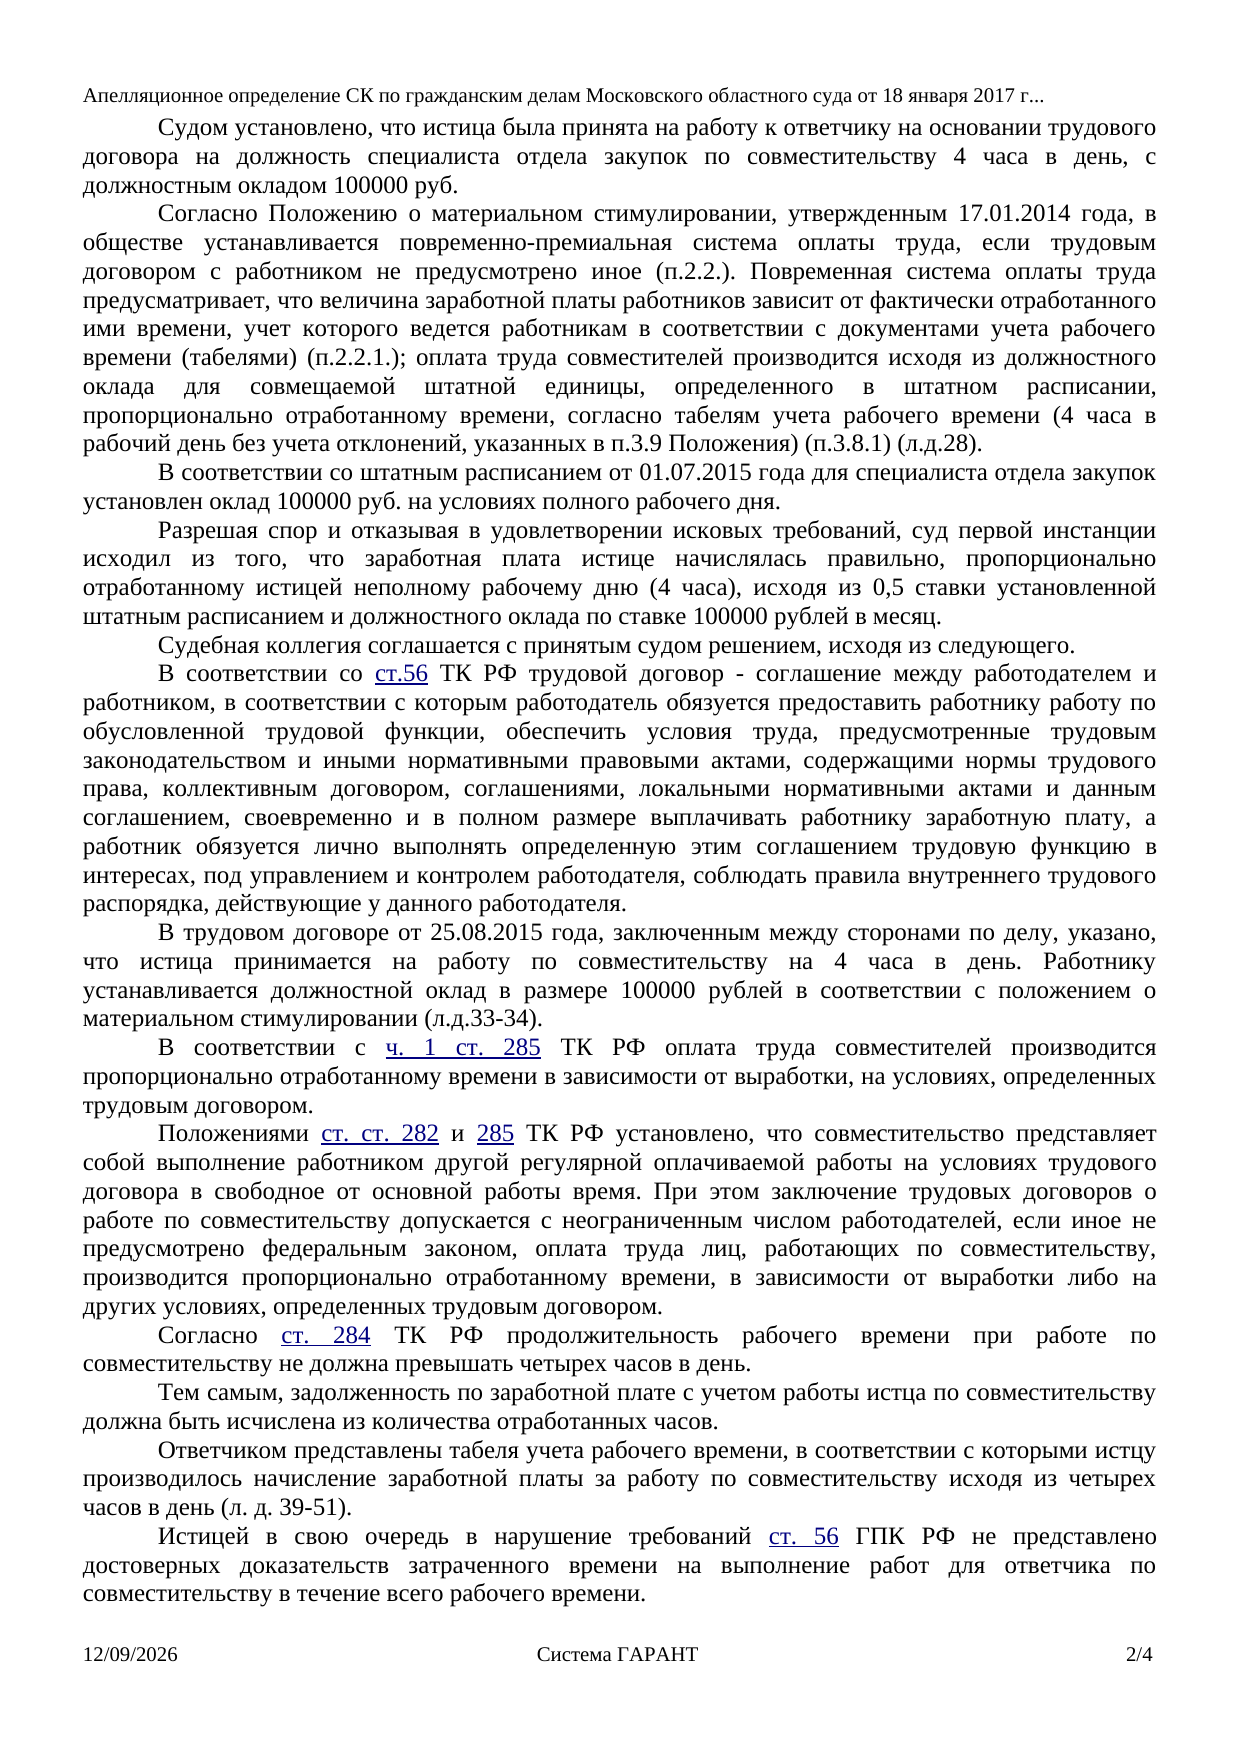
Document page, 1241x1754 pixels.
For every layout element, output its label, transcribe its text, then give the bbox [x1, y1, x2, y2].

text В трудовом договоре от 25.08.2015 года, заключенным между сторонами по делу, указано, что истица принимается на работу по совместительству на 4 часа в день. Работнику устанавливается должностной оклад в размере 100000 рублей в соответствии с положением о материальном стимулировании (л.д.33-34). [83, 917, 1157, 1032]
text Истицей в свою очередь в нарушение требований ст. 56 ГПК РФ не представлено достоверных доказательств затраченного времени на выполнение работ для ответчика по совместительству в течение всего рабочего времени. [83, 1521, 1157, 1607]
text Тем самым, задолженность по заработной плате с учетом работы истца по совместительству должна быть исчислена из количества отработанных часов. [83, 1377, 1157, 1435]
text В соответствии со ст.56 ТК РФ трудовой договор - соглашение между работодателем и работником, в соответствии с которым работодатель обязуется предоставить работнику работу по обусловленной трудовой функции, обеспечить условия труда, предусмотренные трудовым законодательством и иными нормативными правовыми актами, содержащими нормы трудового права, коллективным договором, соглашениями, локальными нормативными актами и данным соглашением, своевременно и в полном размере выплачивать работнику заработную плату, а работник обязуется лично выполнять определенную этим соглашением трудовую функцию в интересах, под управлением и контролем работодателя, соблюдать правила внутреннего трудового распорядка, действующие у данного работодателя. [83, 658, 1157, 917]
text Судебная коллегия соглашается с принятым судом решением, исходя из следующего. [83, 630, 1157, 658]
text В соответствии со штатным расписанием от 01.07.2015 года для специалиста отдела закупок установлен оклад 100000 руб. на условиях полного рабочего дня. [83, 457, 1157, 515]
text Судом установлено, что истица была принята на работу к ответчику на основании трудового договора на должность специалиста отдела закупок по совместительству 4 часа в день, с должностным окладом 100000 руб. [83, 112, 1157, 198]
text Согласно ст. 284 ТК РФ продолжительность рабочего времени при работе по совместительству не должна превышать четырех часов в день. [83, 1320, 1157, 1377]
text Ответчиком представлены табеля учета рабочего времени, в соответствии с которыми истцу производилось начисление заработной платы за работу по совместительству исходя из четырех часов в день (л. д. 39-51). [83, 1435, 1157, 1521]
text Разрешая спор и отказывая в удовлетворении исковых требований, суд первой инстанции исходил из того, что заработная плата истице начислялась правильно, пропорционально отработанному истицей неполному рабочему дню (4 часа), исходя из 0,5 ставки установленной штатным расписанием и должностного оклада по ставке 100000 рублей в месяц. [83, 515, 1157, 630]
text Положениями ст. ст. 282 и 285 ТК РФ установлено, что совместительство представляет собой выполнение работником другой регулярной оплачиваемой работы на условиях трудового договора в свободное от основной работы время. При этом заключение трудовых договоров о работе по совместительству допускается с неограниченным числом работодателей, если иное не предусмотрено федеральным законом, оплата труда лиц, работающих по совместительству, производится пропорционально отработанному времени, в зависимости от выработки либо на других условиях, определенных трудовым договором. [83, 1118, 1157, 1320]
text Согласно Положению о материальном стимулировании, утвержденным 17.01.2014 года, в обществе устанавливается повременно-премиальная система оплаты труда, если трудовым договором с работником не предусмотрено иное (п.2.2.). Повременная система оплаты труда предусматривает, что величина заработной платы работников зависит от фактически отработанного ими времени, учет которого ведется работникам в соответствии с документами учета рабочего времени (табелями) (п.2.2.1.); оплата труда совместителей производится исходя из должностного оклада для совмещаемой штатной единицы, определенного в штатном расписании, пропорционально отработанному времени, согласно табелям учета рабочего времени (4 часа в рабочий день без учета отклонений, указанных в п.3.9 Положения) (п.3.8.1) (л.д.28). [83, 198, 1157, 457]
text В соответствии с ч. 1 ст. 285 ТК РФ оплата труда совместителей производится пропорционально отработанному времени в зависимости от выработки, на условиях, определенных трудовым договором. [83, 1032, 1157, 1118]
